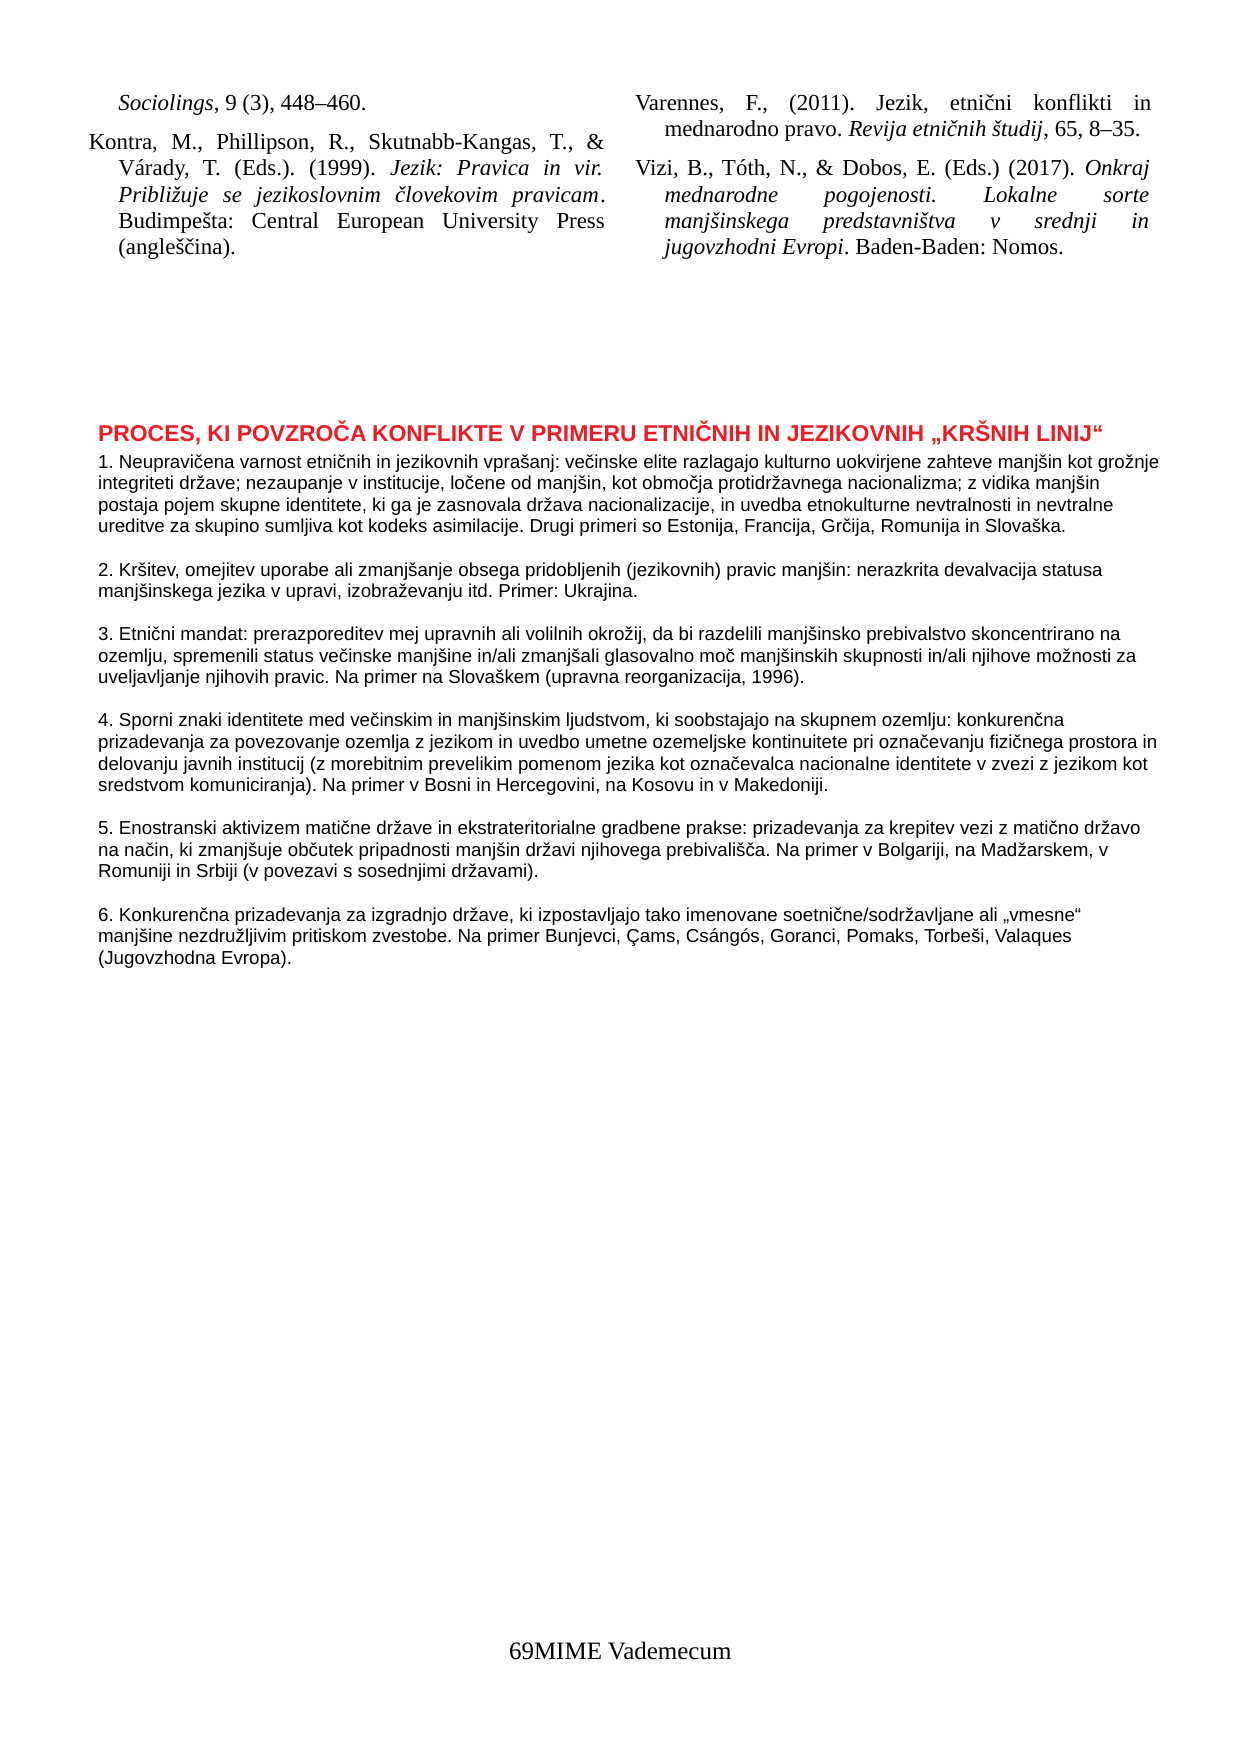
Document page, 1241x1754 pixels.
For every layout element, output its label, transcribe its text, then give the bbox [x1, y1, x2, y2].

text Sociolings, 9 (3), 448–460. [88, 88, 605, 115]
text 5. Enostranski aktivizem matične države in ekstrateritorialne gradbene prakse: prizadevanja za krepitev vezi z matično državo na način, ki zmanjšuje občutek pripadnosti manjšin državi njihovega prebivališča. Na primer v Bolgariji, na Madžarskem, v Romuniji in Srbiji (v povezavi s sosednjimi državami). [98, 817, 1159, 882]
text Kontra, M., Phillipson, R., Skutnabb-Kangas, T., & Várady, T. (Eds.). (1999). Jezik: Pravica in vir. Približuje se jezikoslovnim človekovim pravicam. Budimpešta: Central European University Press (angleščina). [88, 128, 605, 260]
text 2. Kršitev, omejitev uporabe ali zmanjšanje obsega pridobljenih (jezikovnih) pravic manjšin: nerazkrita devalvacija statusa manjšinskega jezika v upravi, izobraževanju itd. Primer: Ukrajina. [98, 558, 1159, 601]
text PROCES, KI POVZROČA KONFLIKTE V PRIMERU ETNIČNIH IN JEZIKOVNIH „KRŠNIH LINIJ“ [98, 420, 1159, 447]
text 6. Konkurenčna prizadevanja za izgradnjo države, ki izpostavljajo tako imenovane soetnične/sodržavljane ali „vmesne“ manjšine nezdružljivim pritiskom zvestobe. Na primer Bunjevci, Çams, Csángós, Goranci, Pomaks, Torbeši, Valaques (Jugovzhodna Evropa). [98, 903, 1159, 968]
text 4. Sporni znaki identitete med večinskim in manjšinskim ljudstvom, ki soobstajajo na skupnem ozemlju: konkurenčna prizadevanja za povezovanje ozemlja z jezikom in uvedbo umetne ozemeljske kontinuitete pri označevanju fizičnega prostora in delovanju javnih institucij (z morebitnim prevelikim pomenom jezika kot označevalca nacionalne identitete v zvezi z jezikom kot sredstvom komuniciranja). Na primer v Bosni in Hercegovini, na Kosovu in v Makedoniji. [98, 709, 1159, 796]
text Vizi, B., Tóth, N., & Dobos, E. (Eds.) (2017). Onkraj mednarodne pogojenosti. Lokalne sorte manjšinskega predstavništva v srednji in jugovzhodni Evropi. Baden-Baden: Nomos. [635, 154, 1152, 260]
text 3. Etnični mandat: prerazporeditev mej upravnih ali volilnih okrožij, da bi razdelili manjšinsko prebivalstvo skoncentrirano na ozemlju, spremenili status večinske manjšine in/ali zmanjšali glasovalno moč manjšinskih skupnosti in/ali njihove možnosti za uveljavljanje njihovih pravic. Na primer na Slovaškem (upravna reorganizacija, 1996). [98, 623, 1159, 688]
text Varennes, F., (2011). Jezik, etnični konflikti in mednarodno pravo. Revija etničnih študij, 65, 8–35. [635, 88, 1152, 141]
text 1. Neupravičena varnost etničnih in jezikovnih vprašanj: večinske elite razlagajo kulturno uokvirjene zahteve manjšin kot grožnje integriteti države; nezaupanje v institucije, ločene od manjšin, kot območja protidržavnega nacionalizma; z vidika manjšin postaja pojem skupne identitete, ki ga je zasnovala država nacionalizacije, in uvedba etnokulturne nevtralnosti in nevtralne ureditve za skupino sumljiva kot kodeks asimilacije. Drugi primeri so Estonija, Francija, Grčija, Romunija in Slovaška. [98, 451, 1159, 537]
